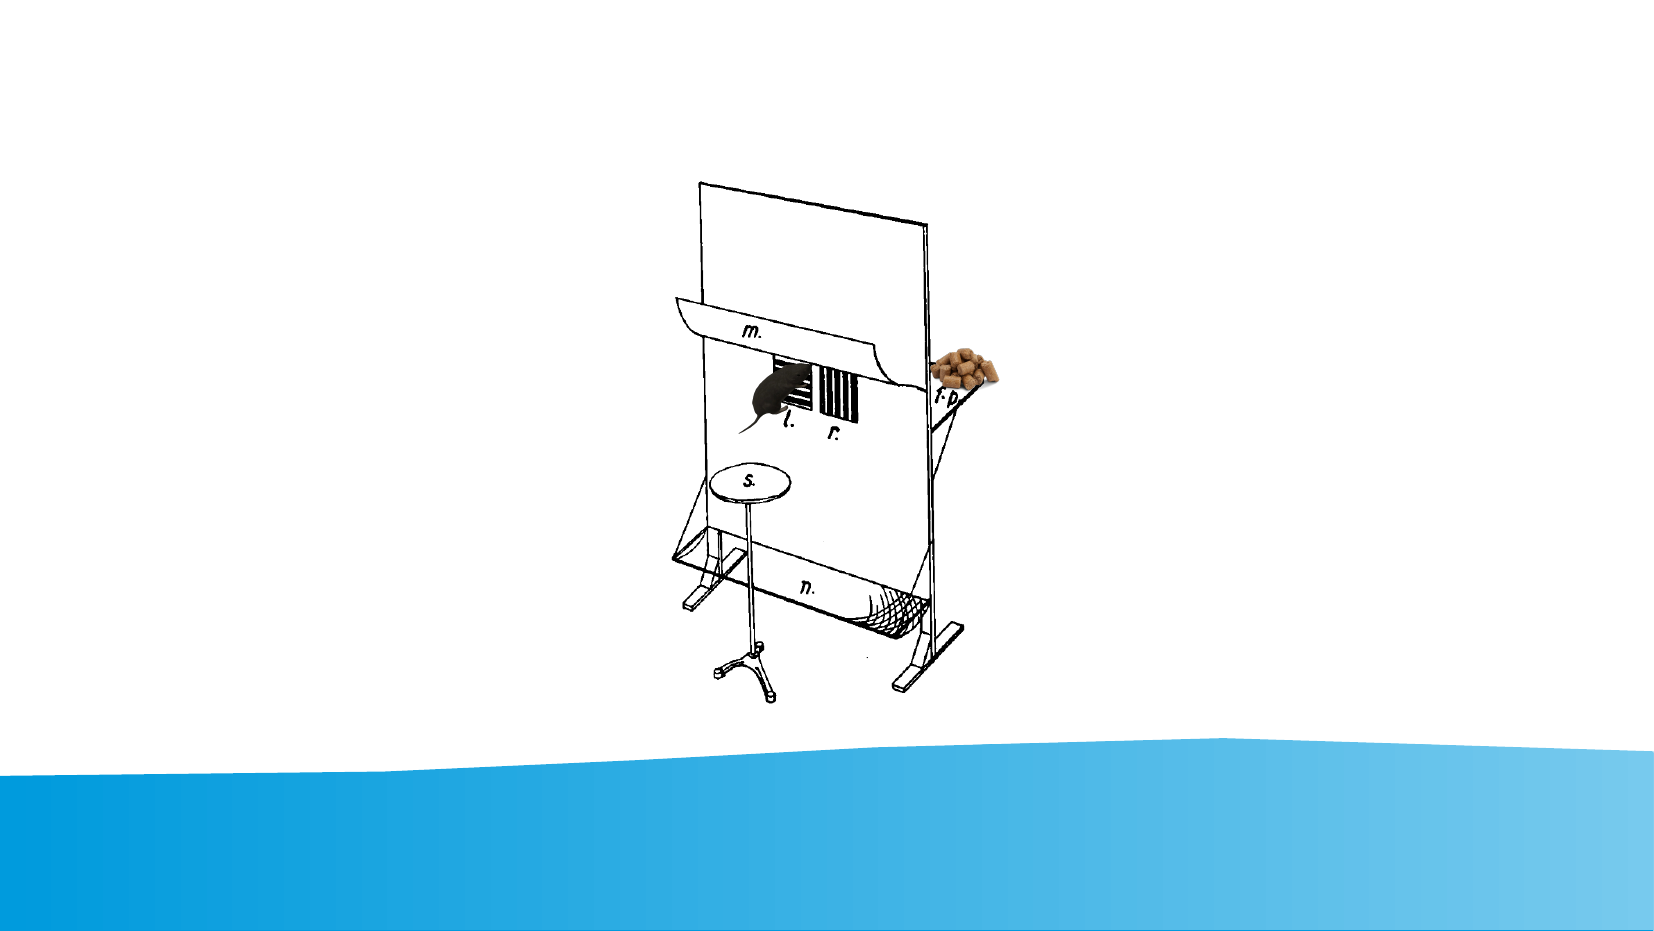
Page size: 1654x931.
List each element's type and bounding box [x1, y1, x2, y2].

picture [668, 177, 1000, 706]
